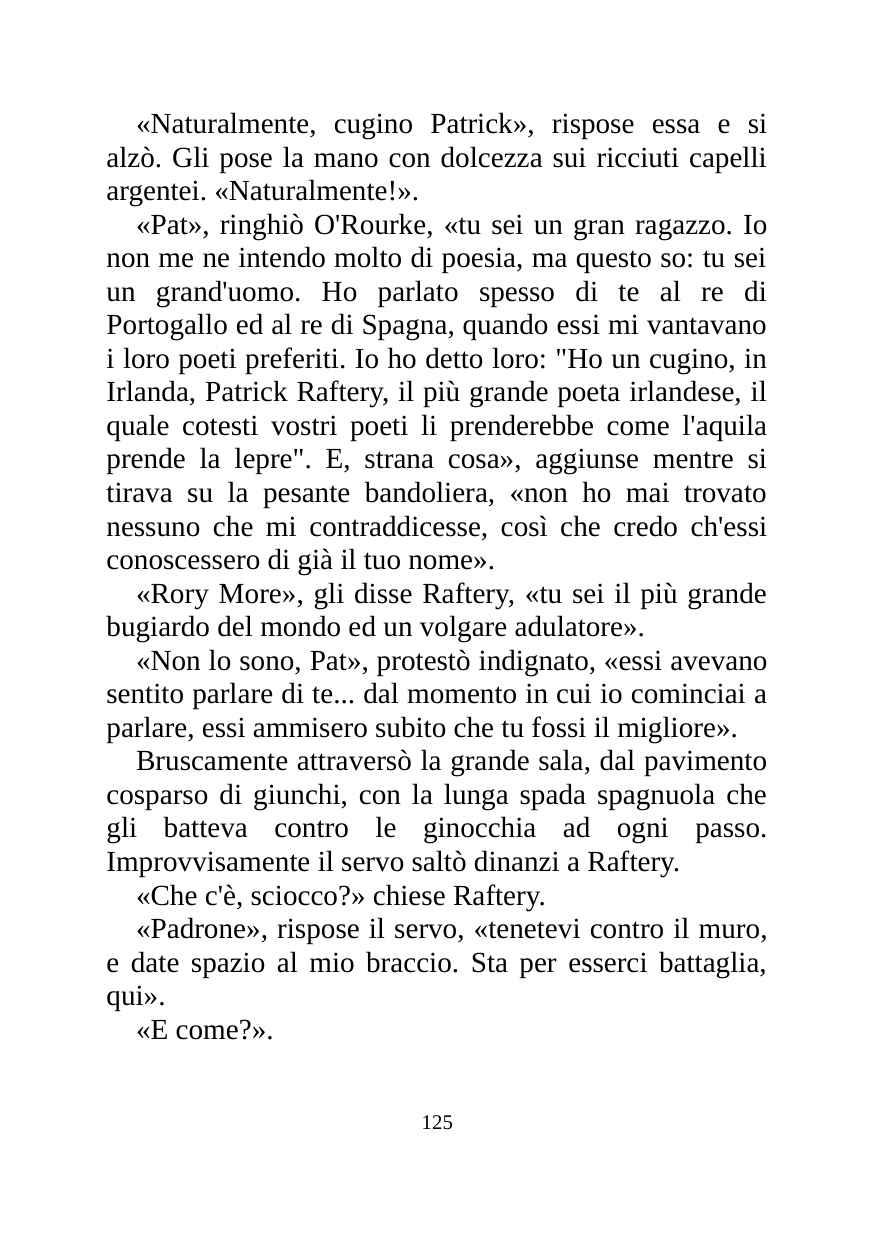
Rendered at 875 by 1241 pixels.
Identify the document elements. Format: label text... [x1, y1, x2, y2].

text Bruscamente attraversò la grande sala, dal pavimento cosparso di giunchi, con la lunga spada spagnuola che gli batteva contro le ginocchia ad ogni passo. Improvvisamente il servo saltò dinanzi a Raftery. [106, 743, 768, 878]
text «Che c'è, sciocco?» chiese Raftery. [106, 878, 768, 911]
text «E come?». [106, 1012, 768, 1045]
text «Non lo sono, Pat», protestò indignato, «essi avevano sentito parlare di te... dal momento in cui io cominciai a parlare, essi ammisero subito che tu fossi il migliore». [106, 643, 768, 743]
text «Naturalmente, cugino Patrick», rispose essa e si alzò. Gli pose la mano con dolcezza sui ricciuti capelli argentei. «Naturalmente!». [106, 106, 768, 207]
text «Pat», ringhiò O'Rourke, «tu sei un gran ragazzo. Io non me ne intendo molto di poesia, ma questo so: tu sei un grand'uomo. Ho parlato spesso di te al re di Portogallo ed al re di Spagna, quando essi mi vantavano i loro poeti preferiti. Io ho detto loro: "Ho un cugino, in Irlanda, Patrick Raftery, il più grande poeta irlandese, il quale cotesti vostri poeti li prenderebbe come l'aquila prende la lepre". E, strana cosa», aggiunse mentre si tirava su la pesante bandoliera, «non ho mai trovato nessuno che mi contraddicesse, così che credo ch'essi conoscessero di già il tuo nome». [106, 207, 768, 576]
text «Rory More», gli disse Raftery, «tu sei il più grande bugiardo del mondo ed un volgare adulatore». [106, 576, 768, 643]
text «Padrone», rispose il servo, «tenetevi contro il muro, e date spazio al mio braccio. Sta per esserci battaglia, qui». [106, 911, 768, 1012]
